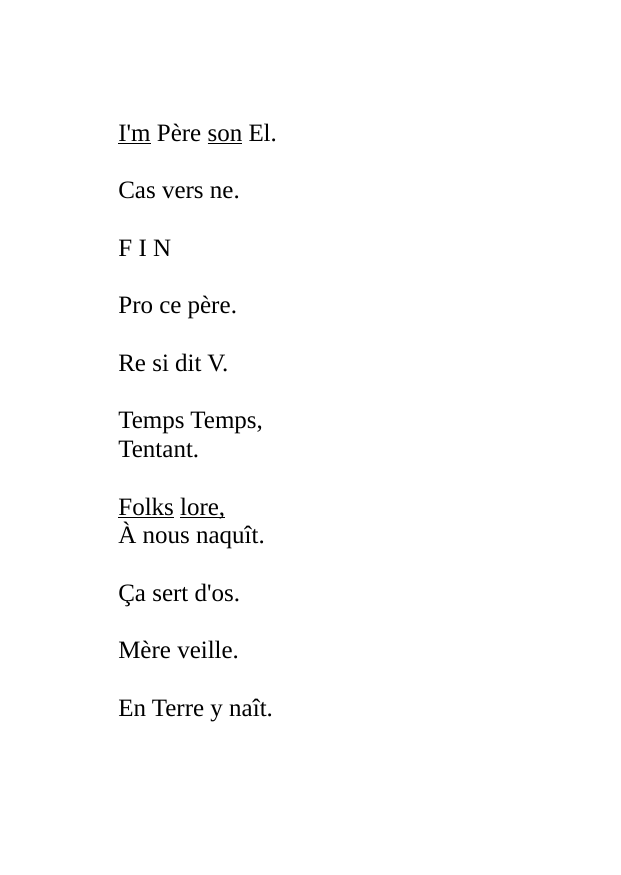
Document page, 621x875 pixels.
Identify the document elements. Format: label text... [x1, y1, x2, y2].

text F I N [118, 233, 502, 262]
text Pro ce père. [118, 291, 502, 319]
text Cas vers ne. [118, 176, 502, 204]
text Ça sert d'os. [118, 578, 502, 607]
text I'm Père son El. [118, 118, 502, 147]
text En Terre y naît. [118, 693, 502, 722]
text Mère veille. [118, 636, 502, 664]
text À nous naquît. [118, 521, 502, 549]
text Folks lore, [118, 492, 502, 521]
text Re si dit V. [118, 348, 502, 377]
text Temps Temps, [118, 406, 502, 434]
text Tentant. [118, 434, 502, 463]
